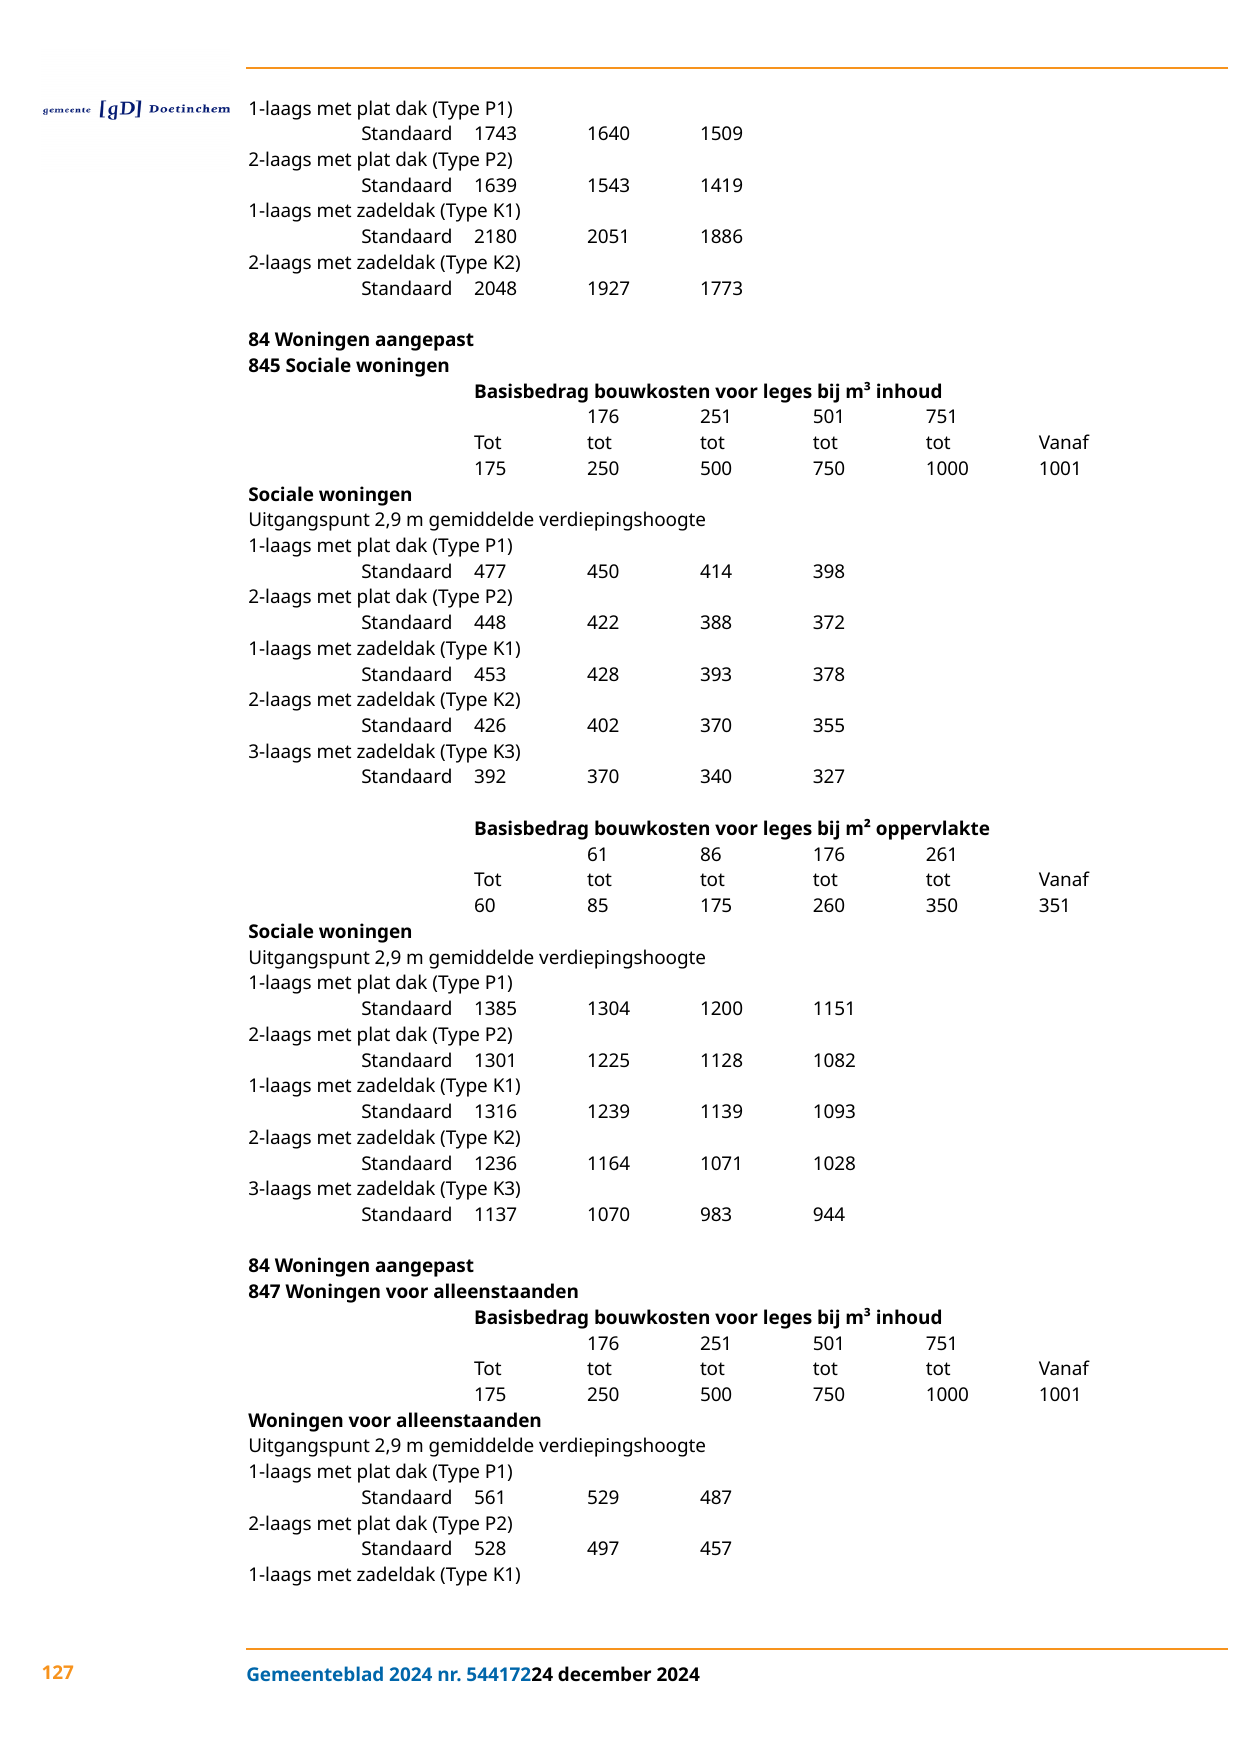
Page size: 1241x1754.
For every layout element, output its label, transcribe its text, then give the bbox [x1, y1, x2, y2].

table_cell [1039, 918, 1152, 944]
table_cell [248, 455, 361, 481]
table_cell [474, 404, 587, 429]
table_cell [1039, 1253, 1152, 1278]
table_cell [926, 1021, 1038, 1047]
table_cell [1039, 1510, 1152, 1536]
table_cell [361, 429, 474, 455]
table_cell Standaard [361, 1098, 474, 1124]
table_cell 1385 [474, 995, 587, 1021]
table_cell [248, 301, 361, 326]
table_cell 251 [700, 404, 813, 429]
table_cell 1225 [587, 1047, 700, 1072]
table_cell 176 [587, 1330, 700, 1356]
table_cell [813, 1459, 926, 1484]
table_cell [926, 1073, 1038, 1098]
table_cell [587, 146, 700, 172]
table_cell 457 [700, 1536, 813, 1561]
table_cell 355 [813, 712, 926, 738]
table_cell [926, 172, 1038, 198]
table_cell [700, 1073, 813, 1098]
table_cell [926, 1150, 1038, 1175]
table_cell 3-laags met zadeldak (Type K3) [248, 738, 700, 764]
table_cell [474, 790, 587, 815]
table_cell [700, 198, 813, 223]
table_cell [1039, 1201, 1152, 1227]
table_cell [1039, 609, 1152, 635]
table_cell [1039, 404, 1152, 429]
table_cell Standaard [361, 1201, 474, 1227]
table_cell [813, 790, 926, 815]
table_cell [926, 918, 1038, 944]
table_cell [700, 1175, 813, 1201]
table_cell [700, 918, 813, 944]
table_cell Tot [474, 429, 587, 455]
table_cell [813, 1433, 926, 1458]
table_cell [1039, 1047, 1152, 1072]
table_cell [700, 481, 813, 506]
table_cell [587, 584, 700, 609]
table_cell [248, 609, 361, 635]
table_cell tot [813, 429, 926, 455]
table_cell [1039, 95, 1152, 121]
table_cell 448 [474, 609, 587, 635]
table_cell [361, 790, 474, 815]
table_cell [813, 1073, 926, 1098]
table_cell [813, 1561, 926, 1587]
table_cell Standaard [361, 275, 474, 301]
table_cell 1070 [587, 1201, 700, 1227]
table_cell 175 [700, 893, 813, 918]
table_cell [926, 661, 1038, 687]
table_cell 1071 [700, 1150, 813, 1175]
table_cell [587, 1510, 700, 1536]
table_cell [926, 95, 1038, 121]
table_cell tot [587, 429, 700, 455]
table_cell Standaard [361, 1150, 474, 1175]
table_cell [700, 1510, 813, 1536]
table_cell [926, 146, 1038, 172]
table_cell [926, 712, 1038, 738]
table_cell [926, 1175, 1038, 1201]
table_cell [587, 970, 700, 995]
table_cell [587, 918, 700, 944]
table_cell [813, 970, 926, 995]
table_cell 1-laags met zadeldak (Type K1) [248, 1561, 700, 1587]
table_cell 1236 [474, 1150, 587, 1175]
table_cell [813, 1536, 926, 1561]
table_cell [813, 944, 926, 969]
table_cell [700, 1561, 813, 1587]
table_cell [926, 1227, 1038, 1253]
table_cell [587, 1021, 700, 1047]
table_cell [248, 1381, 361, 1407]
table_cell [1039, 1073, 1152, 1098]
table_cell [926, 609, 1038, 635]
table_cell 175 [474, 455, 587, 481]
table_cell [813, 172, 926, 198]
table_cell 2-laags met zadeldak (Type K2) [248, 1124, 700, 1150]
table_cell 1093 [813, 1098, 926, 1124]
table_cell [248, 815, 361, 841]
table_cell [813, 687, 926, 712]
table_cell [248, 404, 361, 429]
table_cell [1039, 506, 1152, 532]
table_cell [813, 1407, 926, 1433]
table_cell 1-laags met plat dak (Type P1) [248, 95, 587, 121]
table_cell [1039, 1407, 1152, 1433]
table_cell 1316 [474, 1098, 587, 1124]
table_cell 500 [700, 1381, 813, 1407]
table_cell [1039, 1330, 1152, 1356]
table_cell [813, 275, 926, 301]
table_cell 428 [587, 661, 700, 687]
table_cell [587, 532, 700, 558]
table_cell [1039, 1536, 1152, 1561]
table_cell [248, 121, 361, 146]
table_cell [926, 584, 1038, 609]
table_cell [361, 893, 474, 918]
table_cell [926, 1253, 1038, 1278]
table_cell [361, 378, 474, 403]
table_cell 1419 [700, 172, 813, 198]
table_cell [361, 867, 474, 892]
table_cell [1039, 687, 1152, 712]
table_cell [1039, 584, 1152, 609]
table_cell tot [926, 867, 1038, 892]
table_cell [813, 506, 926, 532]
table_cell 250 [587, 455, 700, 481]
table_cell [700, 1227, 813, 1253]
table_cell [926, 481, 1038, 506]
table_cell [587, 1227, 700, 1253]
table_cell [248, 1484, 361, 1510]
table_cell [700, 584, 813, 609]
table_cell [474, 841, 587, 867]
table_cell [700, 301, 813, 326]
table_cell 392 [474, 764, 587, 789]
table_cell [926, 635, 1038, 661]
table_cell tot [700, 867, 813, 892]
table_cell [926, 249, 1038, 275]
table_cell [248, 378, 361, 403]
table_cell [248, 1356, 361, 1381]
table_cell [361, 841, 474, 867]
table_cell 750 [813, 1381, 926, 1407]
table_cell tot [700, 1356, 813, 1381]
table_cell 86 [700, 841, 813, 867]
table_cell Standaard [361, 1484, 474, 1510]
table_cell [474, 1330, 587, 1356]
table_cell [813, 1227, 926, 1253]
table_cell [926, 558, 1038, 584]
table_cell 1301 [474, 1047, 587, 1072]
table_cell 414 [700, 558, 813, 584]
table_cell [1039, 224, 1152, 249]
table_cell [926, 198, 1038, 223]
table_cell [587, 1459, 700, 1484]
table_cell 2-laags met plat dak (Type P2) [248, 1021, 587, 1047]
table_cell [926, 944, 1038, 969]
table_cell [1039, 378, 1152, 403]
table_cell [248, 995, 361, 1021]
table_cell 426 [474, 712, 587, 738]
table_cell Standaard [361, 661, 474, 687]
table_cell [926, 1201, 1038, 1227]
table_cell [248, 841, 361, 867]
table_cell [248, 1047, 361, 1072]
table_cell [813, 1253, 926, 1278]
table_cell 388 [700, 609, 813, 635]
table_cell [926, 532, 1038, 558]
table_cell 497 [587, 1536, 700, 1561]
table_cell 2-laags met zadeldak (Type K2) [248, 249, 700, 275]
table_cell [700, 352, 813, 378]
table_cell [926, 275, 1038, 301]
table_cell [248, 1330, 361, 1356]
table_cell 2180 [474, 224, 587, 249]
table_cell [248, 558, 361, 584]
table_cell 176 [587, 404, 700, 429]
table_cell [1039, 1561, 1152, 1587]
table_cell 1773 [700, 275, 813, 301]
table_cell 370 [700, 712, 813, 738]
table_cell Standaard [361, 764, 474, 789]
table_cell 1164 [587, 1150, 700, 1175]
table_cell 528 [474, 1536, 587, 1561]
table_cell 450 [587, 558, 700, 584]
table_cell 351 [1039, 893, 1152, 918]
table_cell 2-laags met plat dak (Type P2) [248, 584, 587, 609]
table_cell [1039, 301, 1152, 326]
table_cell [361, 1356, 474, 1381]
table_cell 1028 [813, 1150, 926, 1175]
table_cell [1039, 970, 1152, 995]
table_cell 176 [813, 841, 926, 867]
table_cell [813, 249, 926, 275]
table_cell [1039, 1175, 1152, 1201]
table_cell [813, 584, 926, 609]
table_cell [1039, 841, 1152, 867]
table_cell 751 [926, 1330, 1038, 1356]
table_cell [361, 301, 474, 326]
table_cell [926, 1098, 1038, 1124]
table_cell 2-laags met plat dak (Type P2) [248, 1510, 587, 1536]
table_cell [700, 326, 813, 352]
table_cell [1039, 944, 1152, 969]
table_cell [813, 121, 926, 146]
table_cell [587, 790, 700, 815]
table_cell [813, 918, 926, 944]
table_cell Standaard [361, 121, 474, 146]
table_cell [926, 352, 1038, 378]
table_cell 1082 [813, 1047, 926, 1072]
table_cell Sociale woningen [248, 481, 474, 506]
table_cell Standaard [361, 558, 474, 584]
table_cell [587, 326, 700, 352]
table_cell 477 [474, 558, 587, 584]
table_cell [813, 1021, 926, 1047]
table_cell [361, 1330, 474, 1356]
table_cell [587, 301, 700, 326]
table_cell [1039, 1278, 1152, 1304]
table_cell [1039, 1021, 1152, 1047]
table_cell [813, 95, 926, 121]
table_cell Standaard [361, 224, 474, 249]
table_cell [813, 224, 926, 249]
table_cell [700, 1124, 813, 1150]
table_cell [813, 532, 926, 558]
table_cell tot [926, 1356, 1038, 1381]
table_cell [926, 1561, 1038, 1587]
table_cell [474, 301, 587, 326]
table_cell [248, 1150, 361, 1175]
table_cell Uitgangspunt 2,9 m gemiddelde verdiepingshoogte [248, 506, 813, 532]
table_cell Basisbedrag bouwkosten voor leges bij m² oppervlakte [474, 815, 1152, 841]
table_cell 3-laags met zadeldak (Type K3) [248, 1175, 700, 1201]
table_cell [700, 249, 813, 275]
table_cell tot [926, 429, 1038, 455]
table_cell [926, 764, 1038, 789]
table_cell 84 Woningen aangepast [248, 326, 587, 352]
table_cell 370 [587, 764, 700, 789]
table_cell [813, 352, 926, 378]
table_cell 350 [926, 893, 1038, 918]
table_cell Tot [474, 1356, 587, 1381]
table_cell [248, 661, 361, 687]
table_cell 453 [474, 661, 587, 687]
table_cell [1039, 790, 1152, 815]
table_cell 175 [474, 1381, 587, 1407]
table_cell [1039, 1098, 1152, 1124]
table_cell [700, 1459, 813, 1484]
table_cell 85 [587, 893, 700, 918]
table_cell 1304 [587, 995, 700, 1021]
table_cell [926, 1433, 1038, 1458]
table_cell 1-laags met zadeldak (Type K1) [248, 198, 700, 223]
table_cell 84 Woningen aangepast [248, 1253, 587, 1278]
table_cell 250 [587, 1381, 700, 1407]
table_cell 1-laags met zadeldak (Type K1) [248, 1073, 700, 1098]
table_cell 1-laags met plat dak (Type P1) [248, 1459, 587, 1484]
table_cell 378 [813, 661, 926, 687]
table_cell [361, 1304, 474, 1330]
table_cell 501 [813, 1330, 926, 1356]
table_cell 422 [587, 609, 700, 635]
table_cell [1039, 1124, 1152, 1150]
table_cell 2048 [474, 275, 587, 301]
table_cell [248, 790, 361, 815]
table_cell [926, 1459, 1038, 1484]
table_cell 261 [926, 841, 1038, 867]
table_cell [1039, 712, 1152, 738]
table_cell tot [700, 429, 813, 455]
table_cell 561 [474, 1484, 587, 1510]
table_cell 487 [700, 1484, 813, 1510]
table_cell 1886 [700, 224, 813, 249]
table_cell 1640 [587, 121, 700, 146]
table_cell [926, 224, 1038, 249]
table_cell Uitgangspunt 2,9 m gemiddelde verdiepingshoogte [248, 1433, 813, 1458]
table_cell 1001 [1039, 1381, 1152, 1407]
table_cell [587, 1253, 700, 1278]
table_cell Tot [474, 867, 587, 892]
table_cell [700, 738, 813, 764]
table_cell [1039, 326, 1152, 352]
table_cell 402 [587, 712, 700, 738]
table_cell [587, 481, 700, 506]
table_cell [813, 326, 926, 352]
table_cell [813, 1278, 926, 1304]
table_cell 1000 [926, 455, 1038, 481]
table_cell [926, 121, 1038, 146]
table_cell [813, 1124, 926, 1150]
table_cell 1139 [700, 1098, 813, 1124]
table_cell 1239 [587, 1098, 700, 1124]
table_cell 398 [813, 558, 926, 584]
table_cell [1039, 1433, 1152, 1458]
table_cell [1039, 146, 1152, 172]
table_cell tot [813, 1356, 926, 1381]
table_cell [1039, 249, 1152, 275]
table_cell Standaard [361, 995, 474, 1021]
table_cell [1039, 532, 1152, 558]
table_cell 944 [813, 1201, 926, 1227]
table_cell 845 Sociale woningen [248, 352, 587, 378]
table_cell [926, 738, 1038, 764]
table_cell [926, 301, 1038, 326]
table_cell [1039, 1459, 1152, 1484]
table_cell [926, 970, 1038, 995]
table_cell [1039, 275, 1152, 301]
table_cell Standaard [361, 712, 474, 738]
table_cell [926, 1278, 1038, 1304]
table_cell 61 [587, 841, 700, 867]
table_cell [813, 1484, 926, 1510]
table_cell [1039, 1304, 1152, 1330]
table_cell [700, 790, 813, 815]
table_cell [248, 224, 361, 249]
table_cell [1039, 995, 1152, 1021]
table_cell [248, 712, 361, 738]
table_cell 1-laags met plat dak (Type P1) [248, 970, 587, 995]
table_cell [926, 1510, 1038, 1536]
table_cell [813, 198, 926, 223]
table_cell [361, 815, 474, 841]
table_cell [700, 970, 813, 995]
table_cell [926, 1047, 1038, 1072]
table_cell Vanaf [1039, 429, 1152, 455]
table_cell [361, 1227, 474, 1253]
table_cell [1039, 1150, 1152, 1175]
table_cell [587, 352, 700, 378]
table_cell [587, 95, 700, 121]
table_cell [248, 1304, 361, 1330]
table_cell [926, 1484, 1038, 1510]
table_cell [1039, 635, 1152, 661]
table_cell [700, 95, 813, 121]
table_cell [248, 429, 361, 455]
table_cell [700, 1253, 813, 1278]
table_cell 60 [474, 893, 587, 918]
table_cell [248, 893, 361, 918]
table_cell [813, 738, 926, 764]
table_cell 1200 [700, 995, 813, 1021]
table_cell [361, 1381, 474, 1407]
table_cell Sociale woningen [248, 918, 474, 944]
table_cell Uitgangspunt 2,9 m gemiddelde verdiepingshoogte [248, 944, 813, 969]
table_cell 1-laags met plat dak (Type P1) [248, 532, 587, 558]
table_cell 1128 [700, 1047, 813, 1072]
table_cell 1927 [587, 275, 700, 301]
table_cell [926, 687, 1038, 712]
table_cell 1-laags met zadeldak (Type K1) [248, 635, 700, 661]
table_cell Woningen voor alleenstaanden [248, 1407, 700, 1433]
table_cell 1137 [474, 1201, 587, 1227]
table_cell Basisbedrag bouwkosten voor leges bij m³ inhoud [474, 378, 1038, 403]
table_cell [474, 481, 587, 506]
table_cell [248, 1201, 361, 1227]
table_cell Standaard [361, 609, 474, 635]
table_cell [700, 1278, 813, 1304]
table_cell [1039, 198, 1152, 223]
table_cell [248, 1536, 361, 1561]
table_cell [1039, 661, 1152, 687]
table_cell 251 [700, 1330, 813, 1356]
table_cell [1039, 1227, 1152, 1253]
table_cell 750 [813, 455, 926, 481]
table_cell [1039, 121, 1152, 146]
table_cell Standaard [361, 1536, 474, 1561]
table_cell [926, 995, 1038, 1021]
table_cell 393 [700, 661, 813, 687]
table_cell [813, 635, 926, 661]
table_cell 1509 [700, 121, 813, 146]
table_cell [248, 764, 361, 789]
table_cell [813, 1175, 926, 1201]
table_cell [248, 275, 361, 301]
table_cell [1039, 1484, 1152, 1510]
table_cell 1151 [813, 995, 926, 1021]
table_cell 1639 [474, 172, 587, 198]
table_cell tot [587, 867, 700, 892]
table_cell [700, 532, 813, 558]
table_cell [813, 481, 926, 506]
table_cell [1039, 352, 1152, 378]
table_cell Vanaf [1039, 1356, 1152, 1381]
table_cell tot [587, 1356, 700, 1381]
table_cell [1039, 172, 1152, 198]
table_cell Basisbedrag bouwkosten voor leges bij m³ inhoud [474, 1304, 1038, 1330]
table_cell [700, 146, 813, 172]
table_cell Standaard [361, 172, 474, 198]
table_cell [926, 326, 1038, 352]
table_cell 1543 [587, 172, 700, 198]
table_cell 983 [700, 1201, 813, 1227]
table_cell [813, 146, 926, 172]
table_cell [1039, 558, 1152, 584]
table_cell 260 [813, 893, 926, 918]
table_cell Standaard [361, 1047, 474, 1072]
table_cell 529 [587, 1484, 700, 1510]
table_cell [248, 172, 361, 198]
table_cell 340 [700, 764, 813, 789]
table_cell [361, 404, 474, 429]
table_cell 1000 [926, 1381, 1038, 1407]
table_cell tot [813, 867, 926, 892]
table_cell [700, 635, 813, 661]
table_cell 847 Woningen voor alleenstaanden [248, 1278, 700, 1304]
table_cell [926, 790, 1038, 815]
table_cell 2051 [587, 224, 700, 249]
table_cell 1743 [474, 121, 587, 146]
table_cell 500 [700, 455, 813, 481]
table_cell [700, 1407, 813, 1433]
table_cell Vanaf [1039, 867, 1152, 892]
table_cell [926, 1536, 1038, 1561]
table_cell 2-laags met zadeldak (Type K2) [248, 687, 700, 712]
table_cell [361, 455, 474, 481]
picture [41, 47, 231, 172]
table_cell [813, 301, 926, 326]
table_cell [700, 687, 813, 712]
table_cell 501 [813, 404, 926, 429]
table_cell [248, 867, 361, 892]
table_cell 2-laags met plat dak (Type P2) [248, 146, 587, 172]
table_cell [813, 1510, 926, 1536]
table_cell [1039, 481, 1152, 506]
table_cell 327 [813, 764, 926, 789]
table_cell [248, 1227, 361, 1253]
table_cell [248, 1098, 361, 1124]
table_cell [926, 506, 1038, 532]
table_cell [926, 1124, 1038, 1150]
table_cell 1001 [1039, 455, 1152, 481]
table_cell [474, 918, 587, 944]
table_cell [700, 1021, 813, 1047]
table_cell [926, 1407, 1038, 1433]
table_cell [1039, 764, 1152, 789]
table_cell 372 [813, 609, 926, 635]
table_cell [474, 1227, 587, 1253]
table_cell [1039, 738, 1152, 764]
table_cell 751 [926, 404, 1038, 429]
